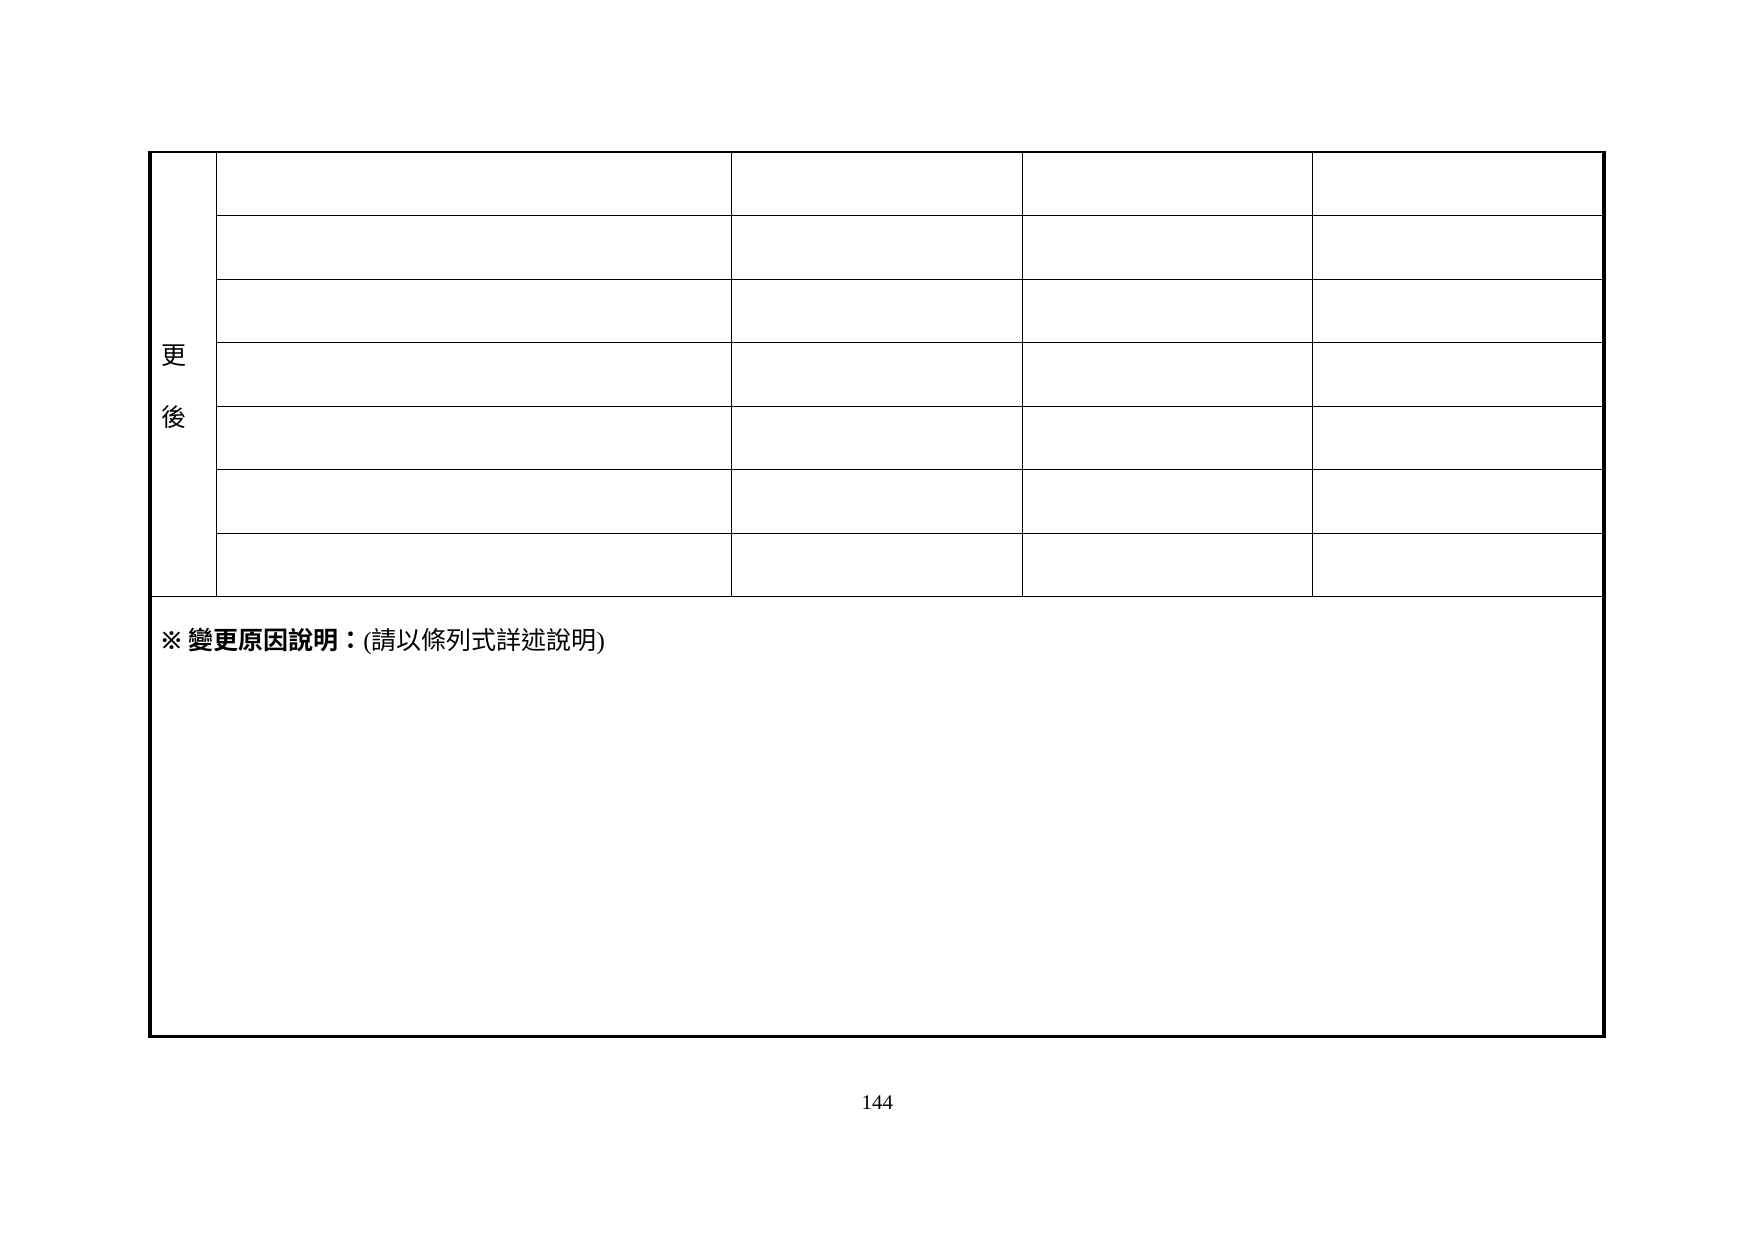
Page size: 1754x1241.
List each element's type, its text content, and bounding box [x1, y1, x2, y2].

table_cell [1313, 343, 1602, 406]
table_cell [217, 407, 731, 469]
table_cell [1023, 280, 1312, 342]
table_cell [732, 216, 1022, 278]
table_cell [1313, 470, 1602, 533]
table_cell [217, 216, 731, 278]
table_cell [1023, 470, 1312, 533]
table_cell [1023, 534, 1312, 596]
table_cell [732, 153, 1022, 215]
table_cell [1313, 407, 1602, 469]
table_cell [217, 153, 731, 215]
table_cell [732, 534, 1022, 596]
table_cell [1313, 153, 1602, 215]
table_cell [1313, 216, 1602, 278]
table_cell [1023, 216, 1312, 278]
table_cell [732, 343, 1022, 406]
table_cell [732, 407, 1022, 469]
table_cell [1023, 153, 1312, 215]
table_cell [1313, 280, 1602, 342]
table_cell [1313, 534, 1602, 596]
table_cell [732, 470, 1022, 533]
table_cell [1023, 407, 1312, 469]
table_cell ※ 變更原因說明：(請以條列式詳述說明) [152, 597, 1602, 1035]
table_cell [732, 280, 1022, 342]
table_cell [1023, 343, 1312, 406]
table_cell [217, 343, 731, 406]
table_cell 更後 [152, 153, 216, 596]
table_cell [217, 470, 731, 533]
table_cell [217, 280, 731, 342]
table_cell [217, 534, 731, 596]
